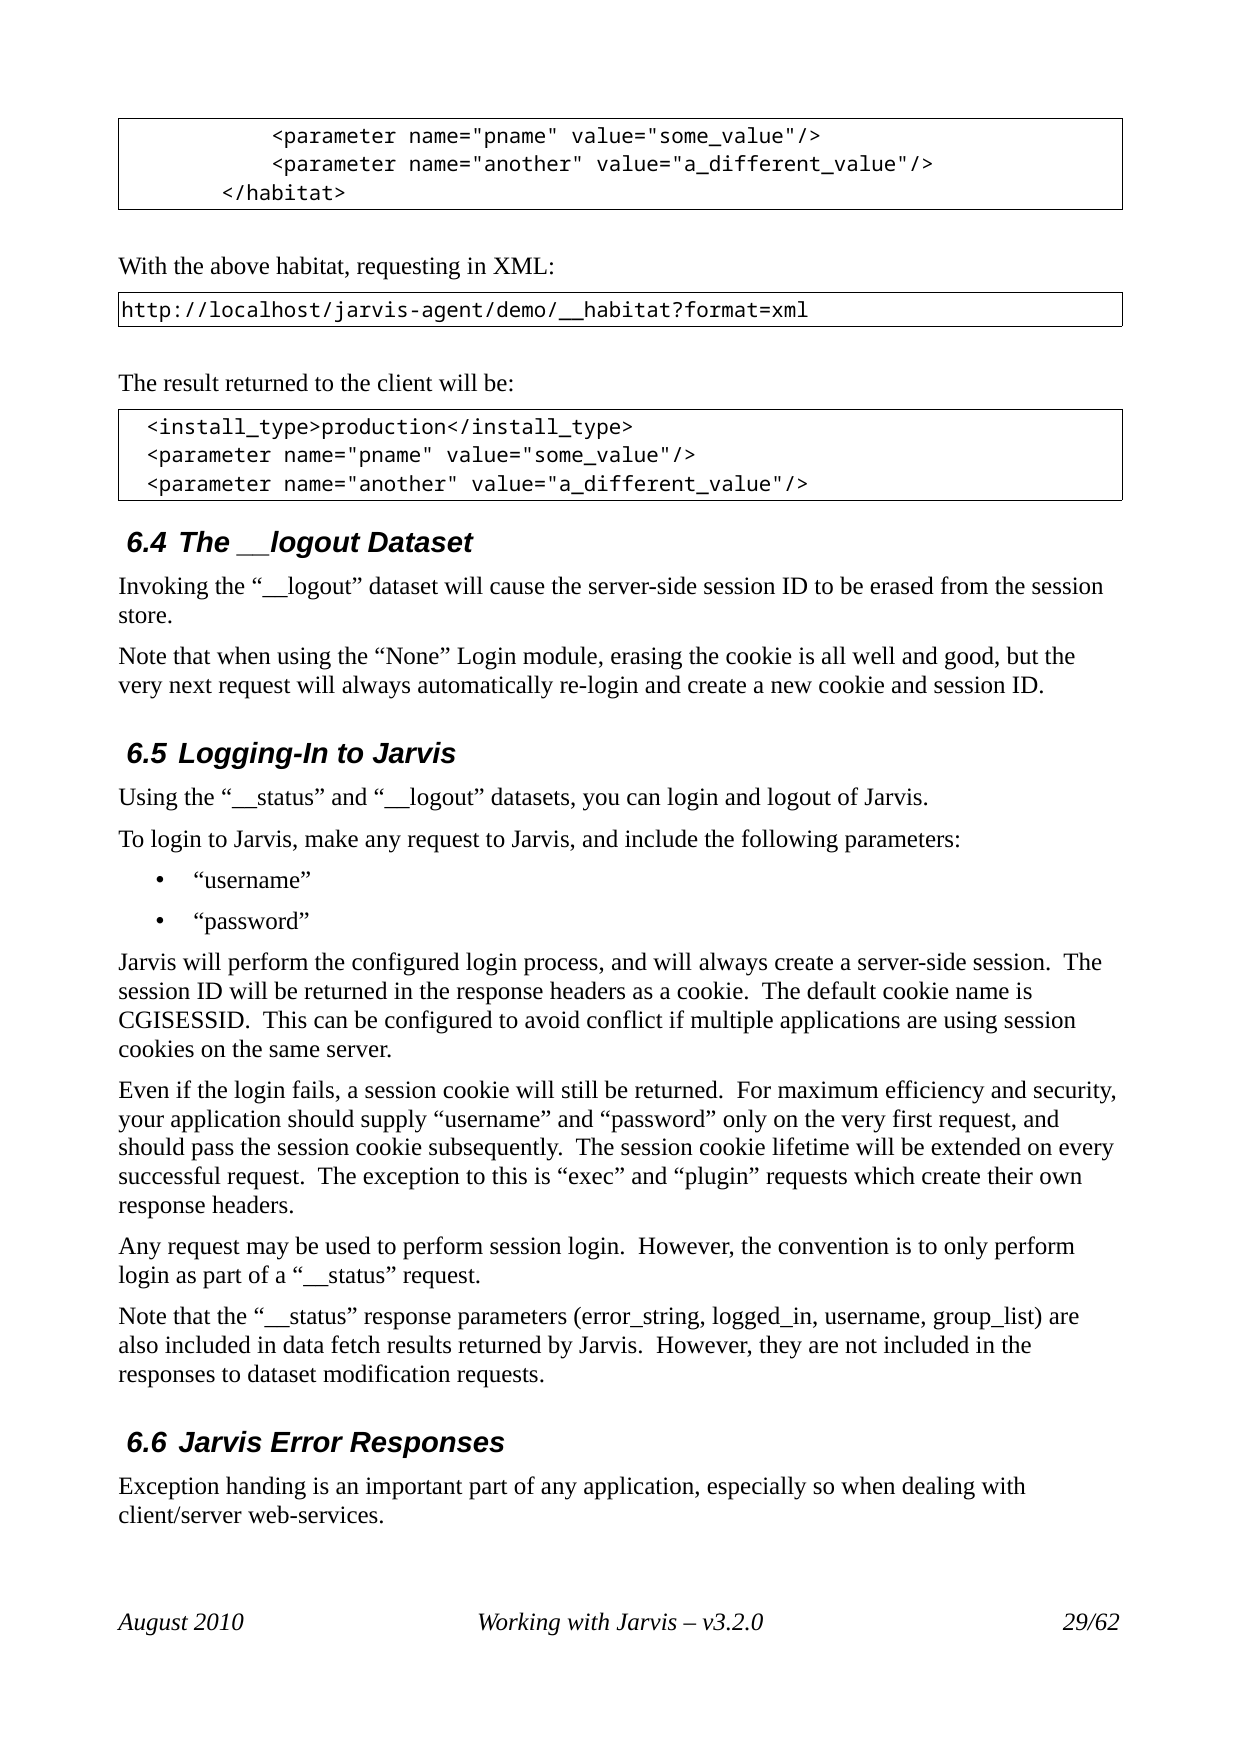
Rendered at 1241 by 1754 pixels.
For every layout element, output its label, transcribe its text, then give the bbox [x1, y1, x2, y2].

text <parameter name="another" value="a_different_value"/> [119, 466, 1122, 500]
list “password” [156, 906, 1122, 935]
text <parameter name="pname" value="some_value"/> [119, 119, 1122, 147]
text <parameter name="another" value="a_different_value"/> [119, 147, 1122, 175]
text Jarvis will perform the configured login process, and will always create a server-side session. The session ID will be returned in the response headers as a cookie. The default cookie name is CGISESSID. This can be configured to avoid conflict if multiple applications are using session cookies on the same server. [118, 947, 1122, 1062]
text To login to Jarvis, make any request to Jarvis, and include the following parameters: [118, 824, 1122, 852]
text http://localhost/jarvis-agent/demo/__habitat?format=xml [119, 293, 1122, 326]
list “username” [156, 865, 1122, 894]
text Even if the login fails, a session cookie will still be returned. For maximum efficiency and security, your application should supply “username” and “password” only on the very first request, and should pass the session cookie subsequently. The session cookie lifetime will be extended on every successful request. The exception to this is “exec” and “plugin” requests which create their own response headers. [118, 1075, 1122, 1219]
text Note that the “__status” response parameters (error_string, logged_in, username, group_list) are also included in data fetch results returned by Jarvis. However, they are not included in the responses to dataset modification requests. [118, 1301, 1122, 1387]
text <parameter name="pname" value="some_value"/> [119, 437, 1122, 466]
text Invoking the “__logout” dataset will cause the server-side session ID to be erased from the session store. [118, 571, 1122, 629]
text </habitat> [119, 175, 1122, 209]
text The result returned to the client will be: [118, 368, 1122, 396]
text Exception handing is an important part of any application, especially so when dealing with client/server web-services. [118, 1471, 1122, 1528]
subtitle Jarvis Error Responses [118, 1425, 1122, 1458]
text Any request may be used to perform session login. However, the convention is to only perform login as part of a “__status” request. [118, 1231, 1122, 1289]
text With the above habitat, requesting in XML: [118, 251, 1122, 279]
text Using the “__status” and “__logout” datasets, you can login and logout of Jarvis. [118, 782, 1122, 811]
subtitle Logging-In to Jarvis [118, 736, 1122, 770]
text <install_type>production</install_type> [119, 410, 1122, 437]
text Note that when using the “None” Login module, erasing the cookie is all well and good, but the very next request will always automatically re-login and create a new cookie and session ID. [118, 641, 1122, 699]
subtitle The __logout Dataset [118, 525, 1122, 559]
